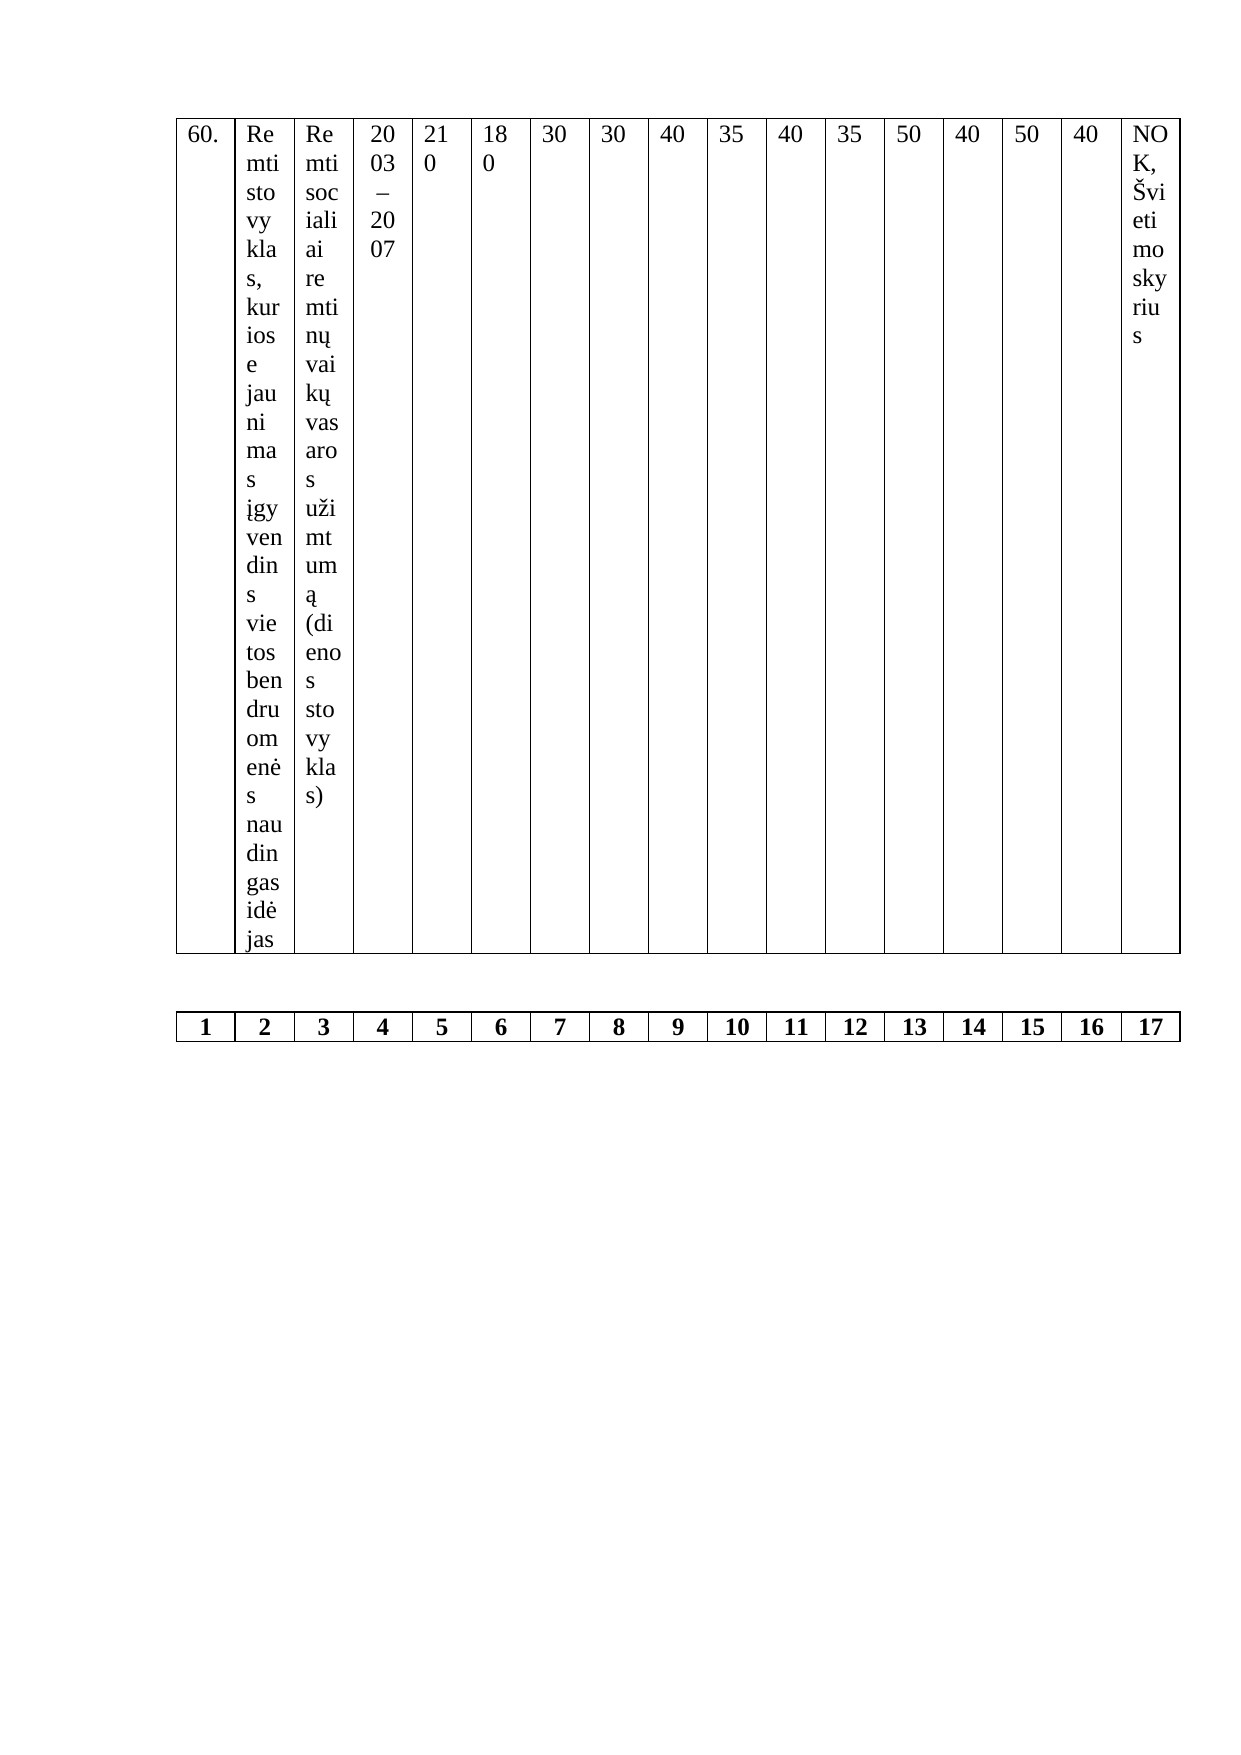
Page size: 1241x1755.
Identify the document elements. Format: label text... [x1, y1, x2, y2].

table_cell 35 [708, 119, 766, 953]
table_cell 14 [944, 1013, 1002, 1041]
table_cell [649, 954, 707, 1011]
table_cell 6 [472, 1013, 530, 1041]
table_cell 30 [590, 119, 648, 953]
table_cell 10 [708, 1013, 766, 1041]
table_cell [530, 954, 589, 1011]
table_cell 40 [767, 119, 825, 953]
table_cell [767, 954, 826, 1011]
table_cell 35 [826, 119, 884, 953]
table_cell NOK, Švietimo skyrius [1122, 119, 1179, 953]
table_cell [944, 954, 1003, 1011]
table_cell 50 [885, 119, 943, 953]
table_cell 1 [177, 1013, 234, 1041]
table_cell [353, 954, 412, 1011]
table_cell [589, 954, 648, 1011]
table_cell 9 [649, 1013, 707, 1041]
table_cell 5 [413, 1013, 471, 1041]
table_cell 11 [767, 1013, 825, 1041]
table_cell 12 [826, 1013, 884, 1041]
table_cell 16 [1062, 1013, 1121, 1041]
table_cell 13 [885, 1013, 943, 1041]
table_cell 30 [531, 119, 589, 953]
table_cell 4 [354, 1013, 412, 1041]
table_cell 40 [944, 119, 1002, 953]
table_cell 60. [177, 119, 234, 953]
table_cell 8 [590, 1013, 648, 1041]
table_cell Remti socialiai remtinų vaikų vasaros užimtumą (dienos stovyklas) [295, 119, 353, 953]
table_cell [708, 954, 767, 1011]
table_cell 50 [1003, 119, 1061, 953]
table_cell 15 [1003, 1013, 1061, 1041]
table_cell 7 [531, 1013, 589, 1041]
table_cell Remti stovyklas, kuriose jaunimas įgyvendins vietos bendruomenės naudingas idėjas [236, 119, 294, 953]
table_cell [826, 954, 885, 1011]
table_cell 210 [413, 119, 471, 953]
table_cell [1121, 954, 1180, 1011]
table_cell 40 [1062, 119, 1121, 953]
table_cell [412, 954, 471, 1011]
table_cell [294, 954, 353, 1011]
table_cell [885, 954, 944, 1011]
table_cell [176, 954, 235, 1011]
table_cell 2003–2007 [354, 119, 412, 953]
table_cell 3 [295, 1013, 353, 1041]
table_cell 180 [472, 119, 530, 953]
table_cell [235, 954, 294, 1011]
table_cell 2 [236, 1013, 294, 1041]
table_cell 40 [649, 119, 707, 953]
table_cell [1062, 954, 1121, 1011]
table_cell 17 [1122, 1013, 1179, 1041]
table_cell [1003, 954, 1062, 1011]
table_cell [471, 954, 530, 1011]
